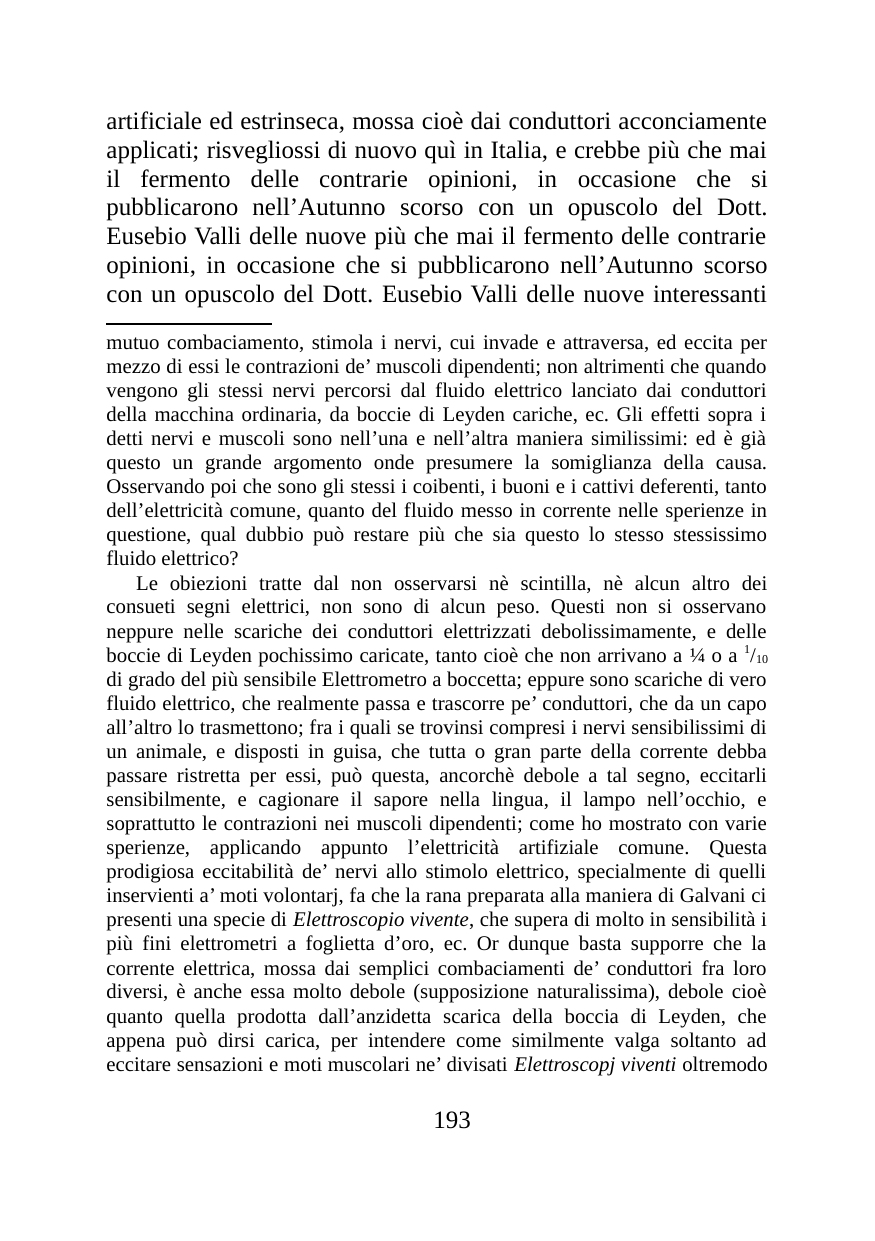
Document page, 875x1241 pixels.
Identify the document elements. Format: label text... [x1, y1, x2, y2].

text mutuo combaciamento, stimola i nervi, cui invade e attraversa, ed eccita per mezzo di essi le contrazioni de’ muscoli dipendenti; non altrimenti che quando vengono gli stessi nervi percorsi dal fluido elettrico lanciato dai conduttori della macchina ordinaria, da boccie di Leyden cariche, ec. Gli effetti sopra i detti nervi e muscoli sono nell’una e nell’altra maniera similissimi: ed è già questo un grande argomento onde presumere la somiglianza della causa. Osservando poi che sono gli stessi i coibenti, i buoni e i cattivi deferenti, tanto dell’elettricità comune, quanto del fluido messo in corrente nelle sperienze in questione, qual dubbio può restare più che sia questo lo stesso stessissimo fluido elettrico? [106, 330, 768, 570]
text artificiale ed estrinseca, mossa cioè dai conduttori acconciamente applicati; risvegliossi di nuovo quì in Italia, e crebbe più che mai il fermento delle contrarie opinioni, in occasione che si pubblicarono nell’Autunno scorso con un opuscolo del Dott. Eusebio Valli delle nuove più che mai il fermento delle contrarie opinioni, in occasione che si pubblicarono nell’Autunno scorso con un opuscolo del Dott. Eusebio Valli delle nuove interessanti [106, 106, 768, 307]
text Le obiezioni tratte dal non osservarsi nè scintilla, nè alcun altro dei consueti segni elettrici, non sono di alcun peso. Questi non si osservano neppure nelle scariche dei conduttori elettrizzati debolissimamente, e delle boccie di Leyden pochissimo caricate, tanto cioè che non arrivano a ¼ o a 1/10 di grado del più sensibile Elettrometro a boccetta; eppure sono scariche di vero fluido elettrico, che realmente passa e trascorre pe’ conduttori, che da un capo all’altro lo trasmettono; fra i quali se trovinsi compresi i nervi sensibilissimi di un animale, e disposti in guisa, che tutta o gran parte della corrente debba passare ristretta per essi, può questa, ancorchè debole a tal segno, eccitarli sensibilmente, e cagionare il sapore nella lingua, il lampo nell’occhio, e soprattutto le contrazioni nei muscoli dipendenti; come ho mostrato con varie sperienze, applicando appunto l’elettricità artifiziale comune. Questa prodigiosa eccitabilità de’ nervi allo stimolo elettrico, specialmente di quelli inservienti a’ moti volontarj, fa che la rana preparata alla maniera di Galvani ci presenti una specie di Elettroscopio vivente, che supera di molto in sensibilità i più fini elettrometri a foglietta d’oro, ec. Or dunque basta supporre che la corrente elettrica, mossa dai semplici combaciamenti de’ conduttori fra loro diversi, è anche essa molto debole (supposizione naturalissima), debole cioè quanto quella prodotta dall’anzidetta scarica della boccia di Leyden, che appena può dirsi carica, per intendere come similmente valga soltanto ad eccitare sensazioni e moti muscolari ne’ divisati Elettroscopj viventi oltremodo [106, 570, 768, 1076]
